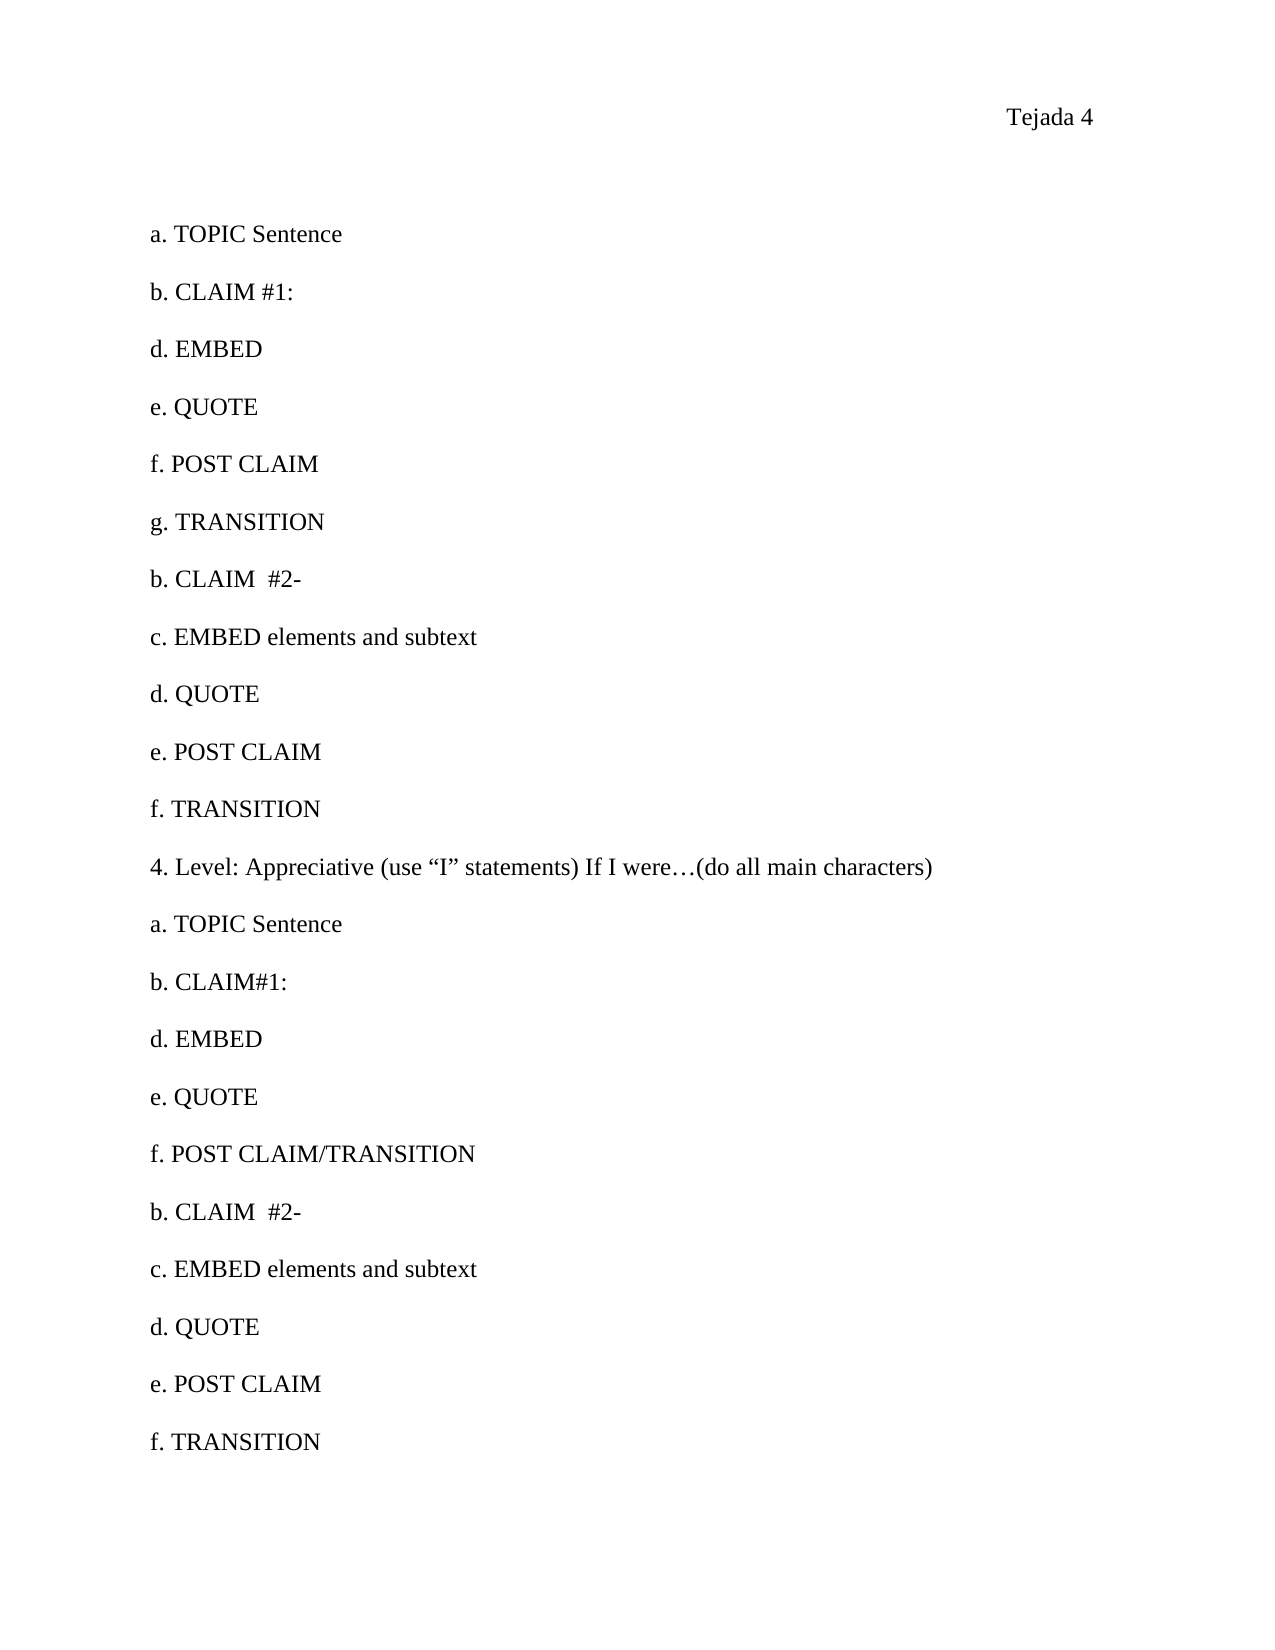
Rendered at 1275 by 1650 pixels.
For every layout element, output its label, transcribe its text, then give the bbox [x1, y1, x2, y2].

text e. POST CLAIM [150, 737, 1125, 765]
text d. QUOTE [150, 679, 1125, 708]
text d. QUOTE [150, 1312, 1125, 1340]
text b. CLAIM #2- [150, 1197, 1125, 1225]
text g. TRANSITION [150, 507, 1125, 535]
text c. EMBED elements and subtext [150, 622, 1125, 650]
text d. EMBED [150, 334, 1125, 363]
text d. EMBED [150, 1024, 1125, 1053]
text f. POST CLAIM/TRANSITION [150, 1139, 1125, 1168]
text e. QUOTE [150, 392, 1125, 420]
text e. POST CLAIM [150, 1369, 1125, 1398]
text a. TOPIC Sentence [150, 909, 1125, 938]
text a. TOPIC Sentence [150, 219, 1125, 248]
text b. CLAIM #2- [150, 564, 1125, 593]
text c. EMBED elements and subtext [150, 1254, 1125, 1283]
text f. TRANSITION [150, 1427, 1125, 1455]
text 4. Level: Appreciative (use “I” statements) If I were…(do all main characters) [150, 852, 1125, 880]
text b. CLAIM #1: [150, 277, 1125, 305]
text f. POST CLAIM [150, 449, 1125, 478]
text e. QUOTE [150, 1082, 1125, 1110]
text f. TRANSITION [150, 794, 1125, 823]
text b. CLAIM#1: [150, 967, 1125, 995]
